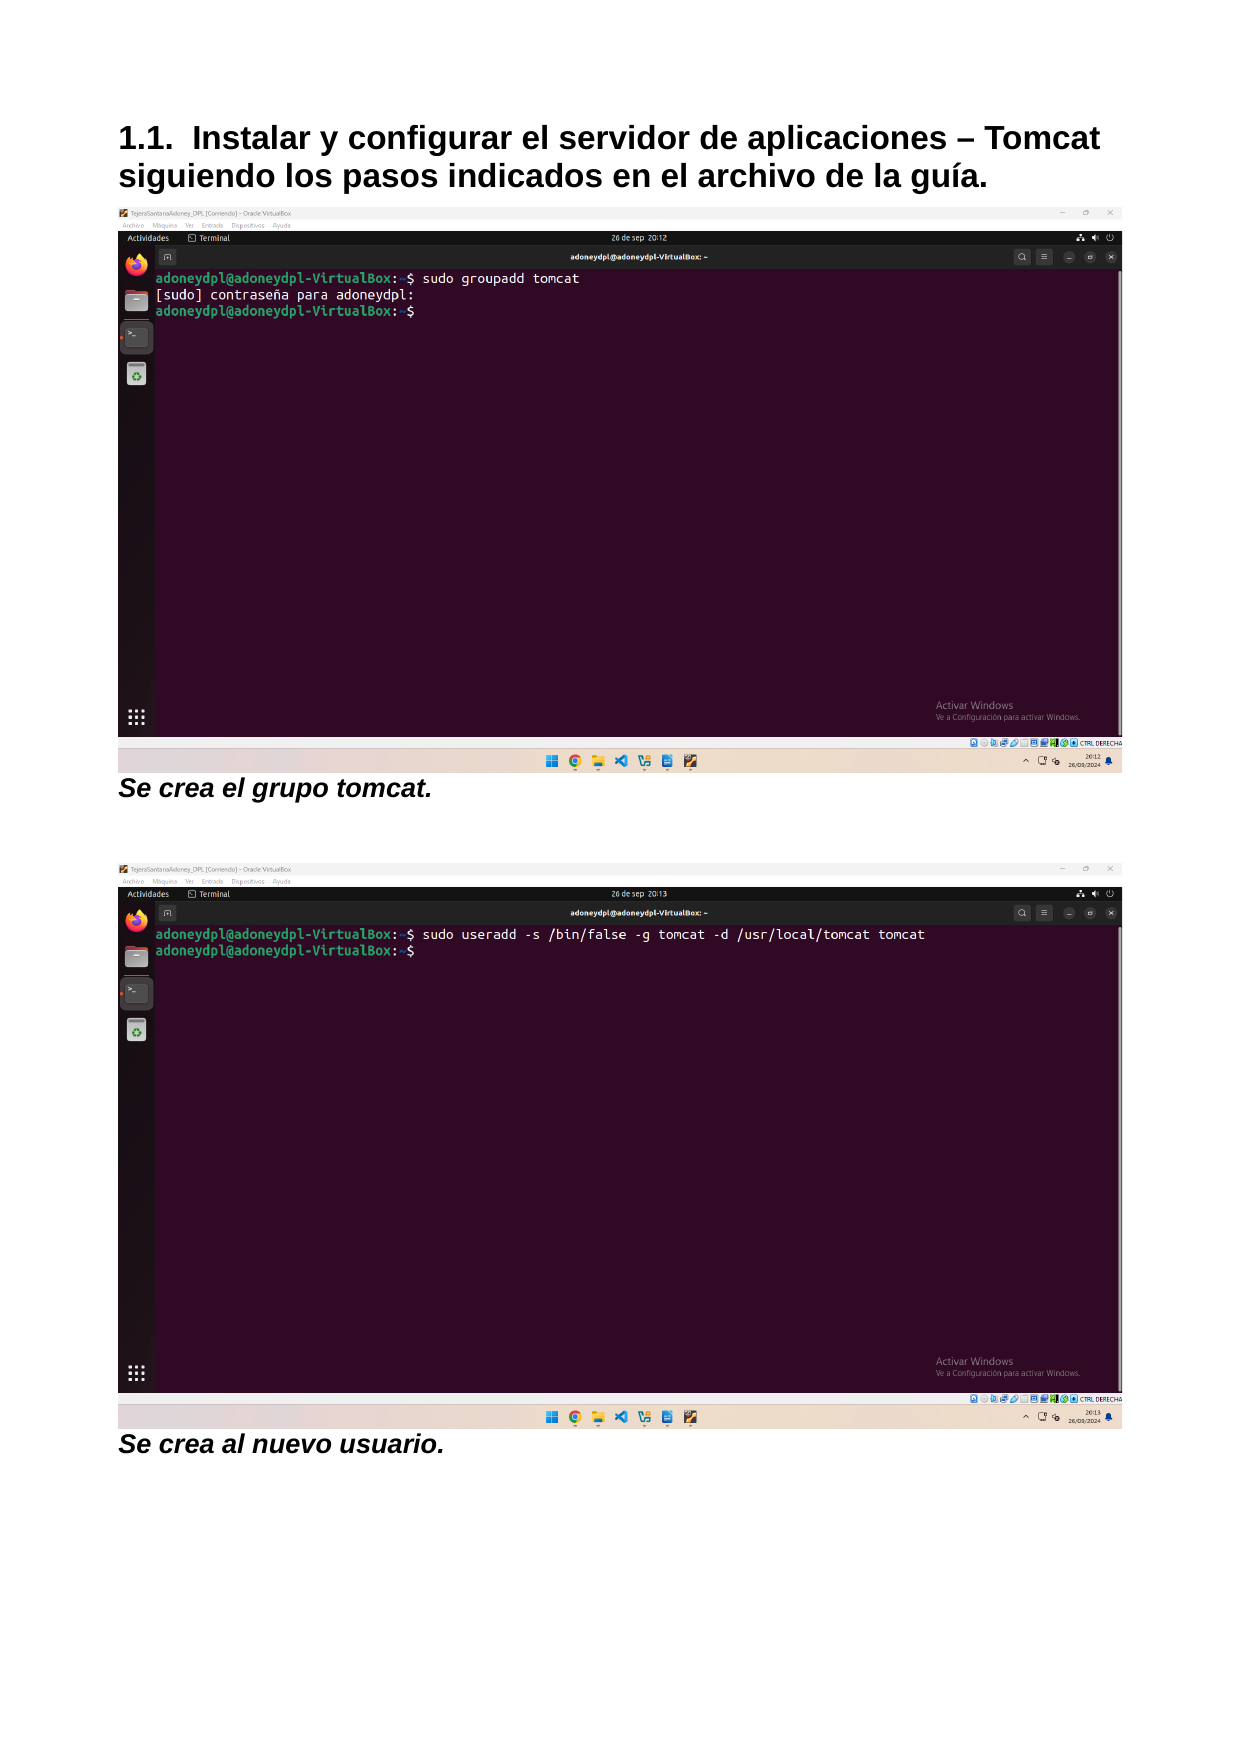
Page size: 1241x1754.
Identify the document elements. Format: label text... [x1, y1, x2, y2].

picture [118, 207, 1123, 773]
subtitle Se crea al nuevo usuario. [118, 1429, 1122, 1459]
subtitle Se crea el grupo tomcat. [118, 773, 1122, 803]
subtitle Instalar y configurar el servidor de aplicaciones – Tomcat siguiendo los pasos indicados en el archivo de la guía. [118, 118, 1122, 195]
picture [118, 863, 1123, 1429]
